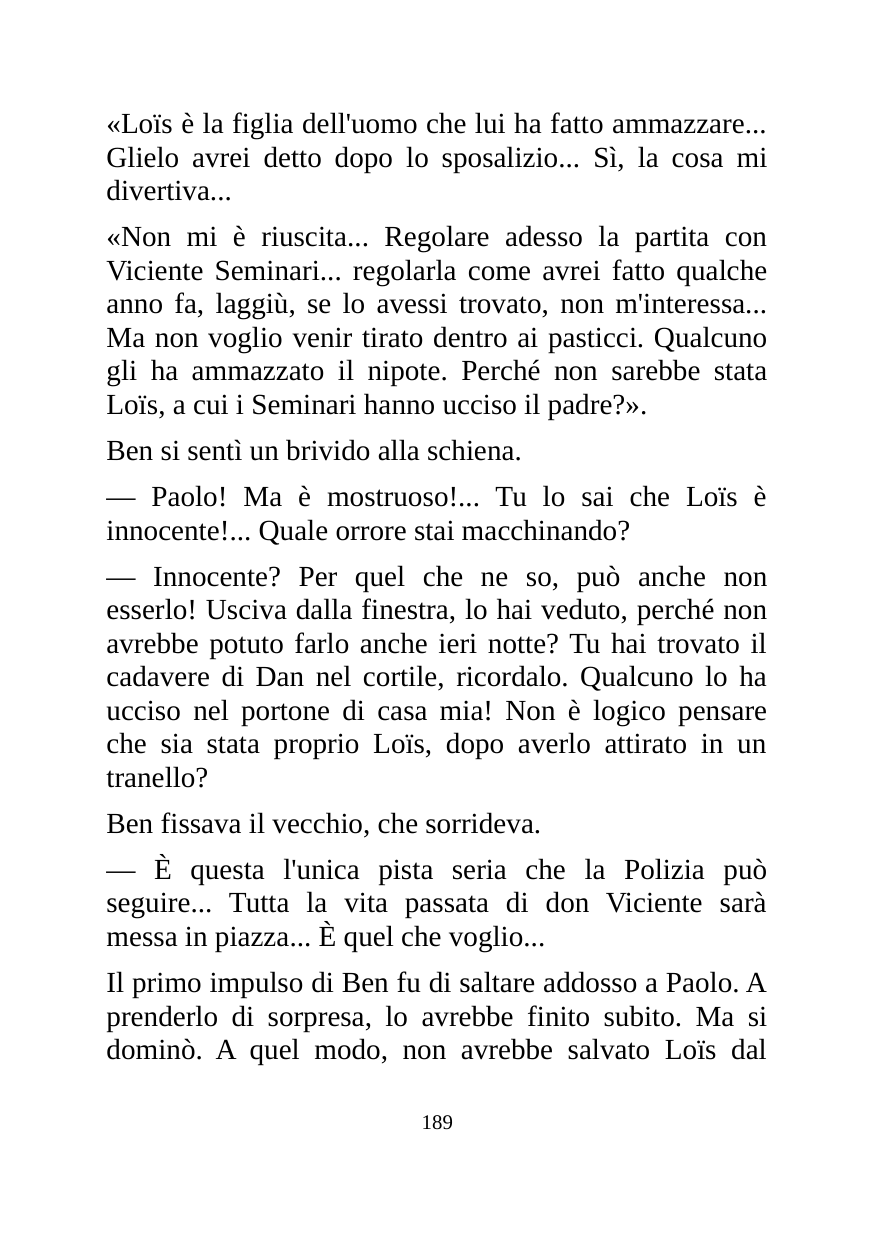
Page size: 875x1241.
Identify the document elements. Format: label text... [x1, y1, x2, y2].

text Il primo impulso di Ben fu di saltare addosso a Paolo. A prenderlo di sorpresa, lo avrebbe finito subito. Ma si dominò. A quel modo, non avrebbe salvato Loïs dal [106, 965, 768, 1066]
text Ben fissava il vecchio, che sorrideva. [106, 806, 768, 839]
text — È questa l'unica pista seria che la Polizia può seguire... Tutta la vita passata di don Viciente sarà messa in piazza... È quel che voglio... [106, 852, 768, 953]
text «Loïs è la figlia dell'uomo che lui ha fatto ammazzare... Glielo avrei detto dopo lo sposalizio... Sì, la cosa mi divertiva... [106, 106, 768, 207]
text «Non mi è riuscita... Regolare adesso la partita con Viciente Seminari... regolarla come avrei fatto qualche anno fa, laggiù, se lo avessi trovato, non m'interessa... Ma non voglio venir tirato dentro ai pasticci. Qualcuno gli ha ammazzato il nipote. Perché non sarebbe stata Loïs, a cui i Seminari hanno ucciso il padre?». [106, 219, 768, 421]
text Ben si sentì un brivido alla schiena. [106, 433, 768, 467]
text — Paolo! Ma è mostruoso!... Tu lo sai che Loïs è innocente!... Quale orrore stai macchinando? [106, 479, 768, 546]
text — Innocente? Per quel che ne so, può anche non esserlo! Usciva dalla finestra, lo hai veduto, perché non avrebbe potuto farlo anche ieri notte? Tu hai trovato il cadavere di Dan nel cortile, ricordalo. Qualcuno lo ha ucciso nel portone di casa mia! Non è logico pensare che sia stata proprio Loïs, dopo averlo attirato in un tranello? [106, 559, 768, 793]
